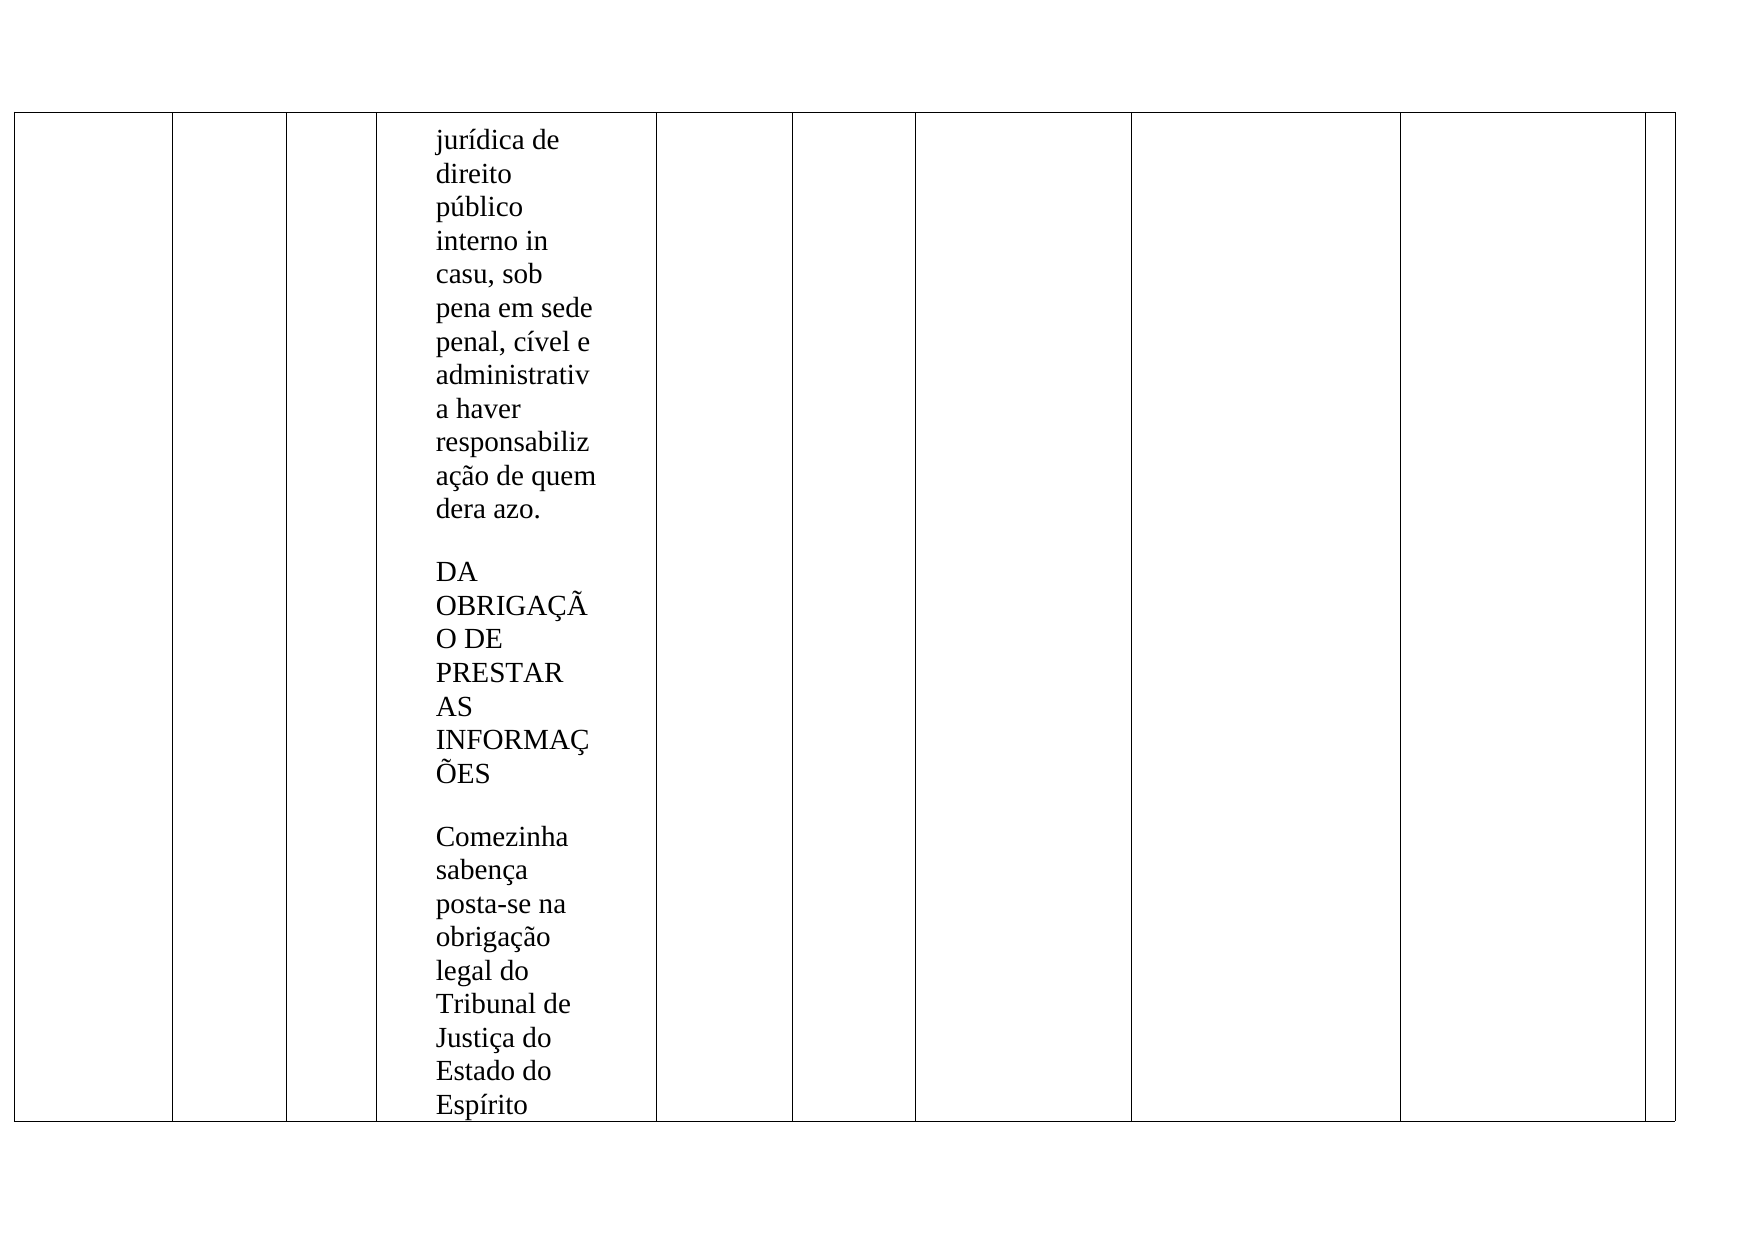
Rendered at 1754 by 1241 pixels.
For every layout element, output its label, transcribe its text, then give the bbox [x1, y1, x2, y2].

table_cell [1401, 113, 1645, 1121]
table_cell [657, 113, 792, 1121]
table_cell [173, 113, 286, 1121]
table_cell jurídica de direito público interno in casu, sob pena em sede penal, cível e administrativa haver responsabilização de quem dera azo. DA OBRIGAÇÃO DE PRESTAR AS INFORMAÇÕES Comezinha sabença posta-se na obrigação legal do Tribunal de Justiça do Estado do Espírito [377, 113, 656, 1121]
table_cell [287, 113, 376, 1121]
table_cell [15, 113, 172, 1121]
table_cell [916, 113, 1131, 1121]
table_cell [1132, 113, 1400, 1121]
table_cell [1676, 112, 1745, 1121]
table_cell [793, 113, 915, 1121]
table_cell [1646, 113, 1675, 1121]
